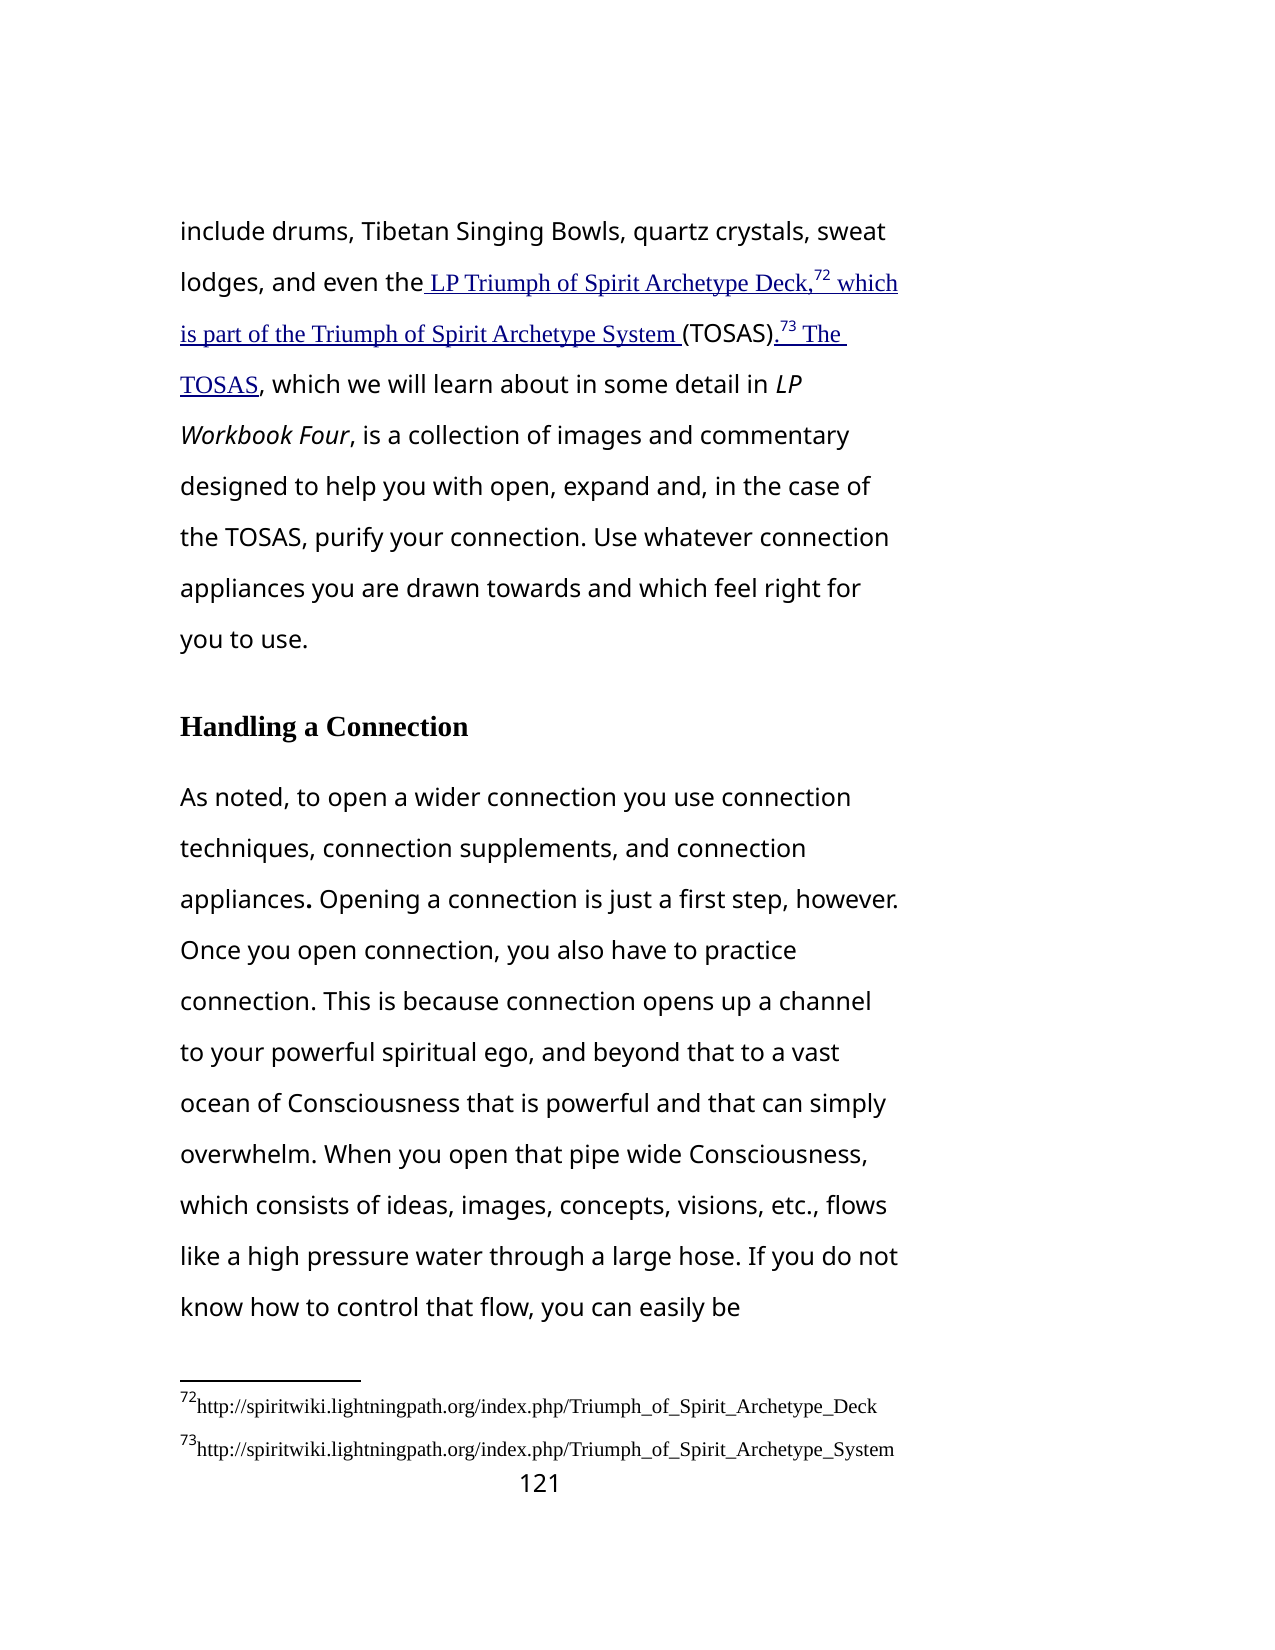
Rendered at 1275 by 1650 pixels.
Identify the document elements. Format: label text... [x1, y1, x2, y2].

text include drums, Tibetan Singing Bowls, quartz crystals, sweat lodges, and even the LP Triumph of Spirit Archetype Deck, which is part of the Triumph of Spirit Archetype System (TOSAS). The TOSAS, which we will learn about in some detail in LP Workbook Four, is a collection of images and commentary designed to help you with open, expand and, in the case of the TOSAS, purify your connection. Use whatever connection appliances you are drawn towards and which feel right for you to use. [180, 213, 900, 656]
text http://spiritwiki.lightningpath.org/index.php/Triumph_of_Spirit_Archetype_Deck [180, 1387, 900, 1421]
text As noted, to open a wider connection you use connection techniques, connection supplements, and connection appliances. Opening a connection is just a first step, however. Once you open connection, you also have to practice connection. This is because connection opens up a channel to your powerful spiritual ego, and beyond that to a vast ocean of Consciousness that is powerful and that can simply overwhelm. When you open that pipe wide Consciousness, which consists of ideas, images, concepts, visions, etc., flows like a high pressure water through a large hose. If you do not know how to control that flow, you can easily be [180, 779, 900, 1324]
text http://spiritwiki.lightningpath.org/index.php/Triumph_of_Spirit_Archetype_System [180, 1430, 900, 1464]
subtitle Handling a Connection [180, 709, 900, 742]
